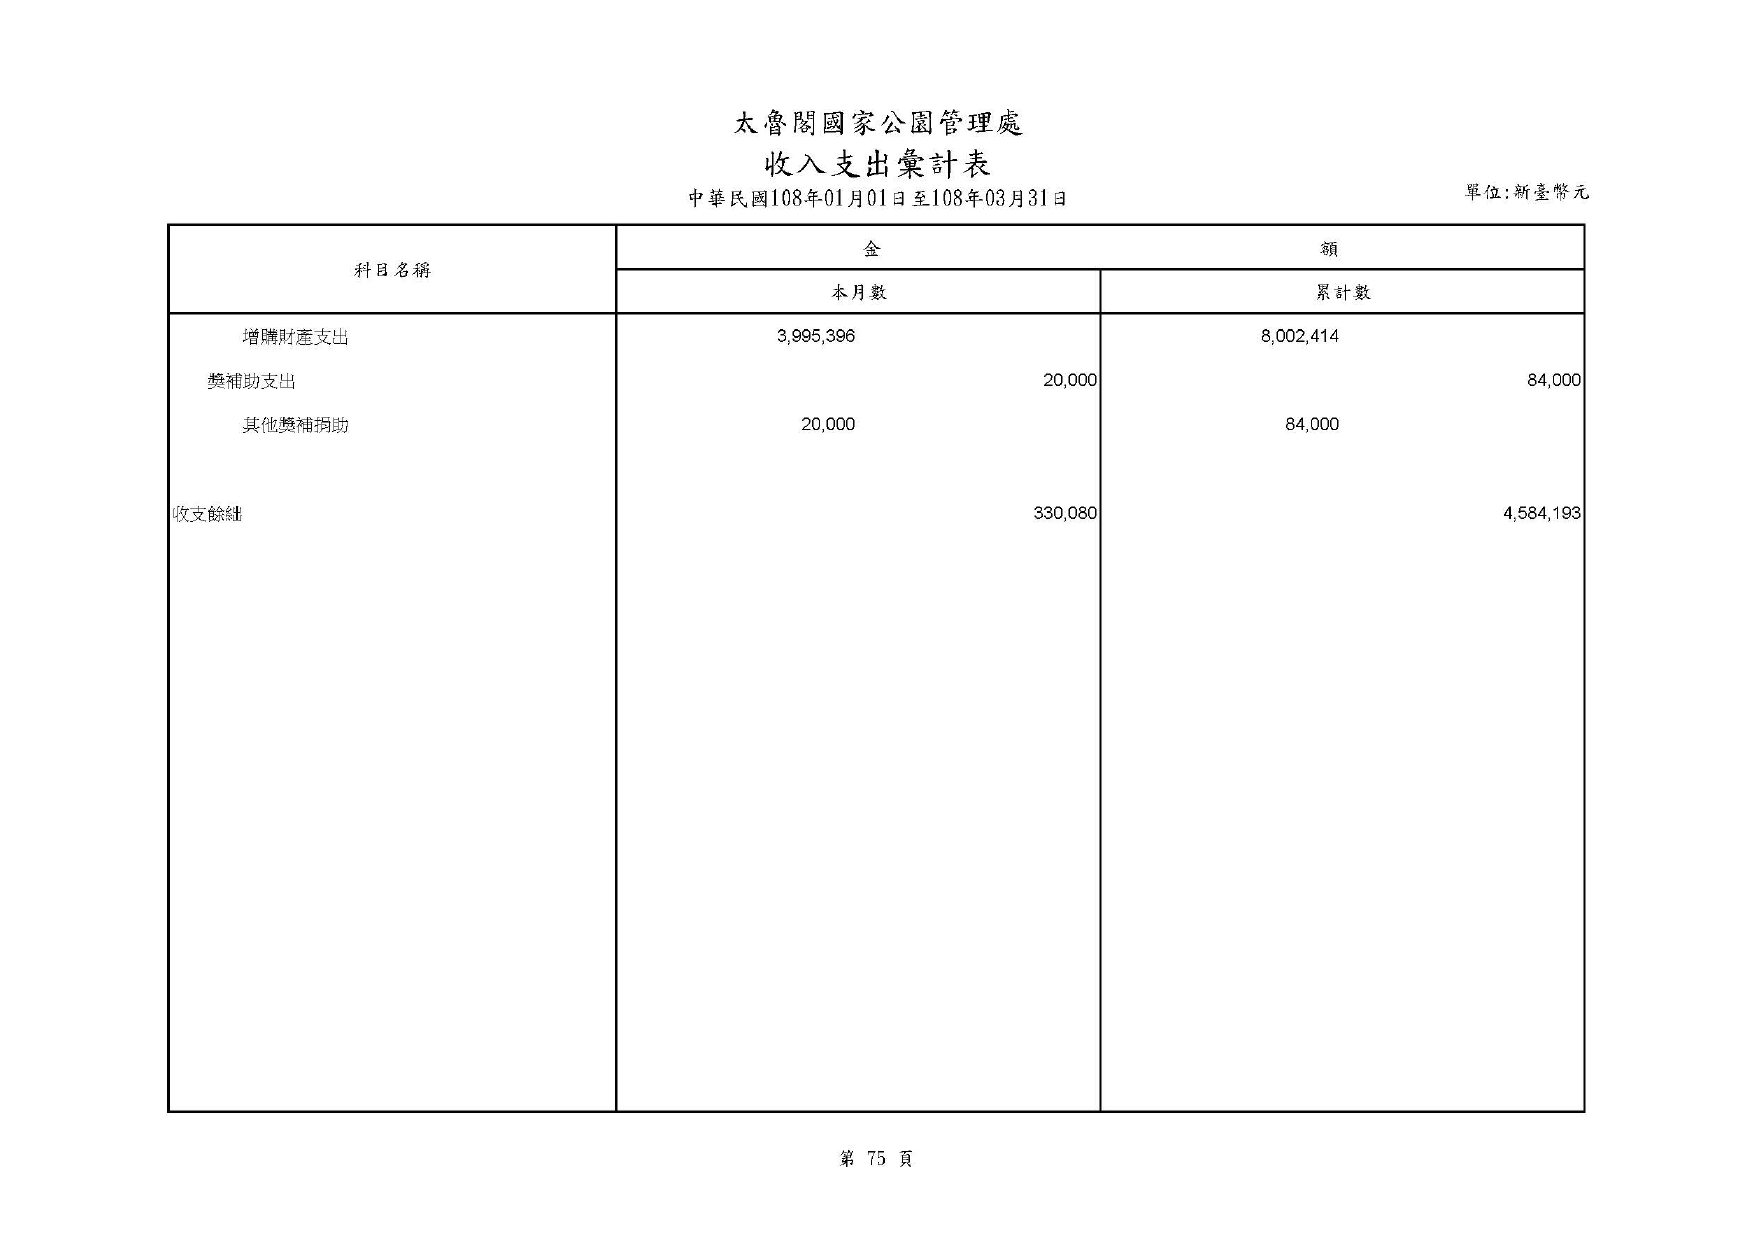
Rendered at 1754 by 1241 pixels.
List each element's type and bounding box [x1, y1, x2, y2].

picture [59, 59, 1695, 1216]
